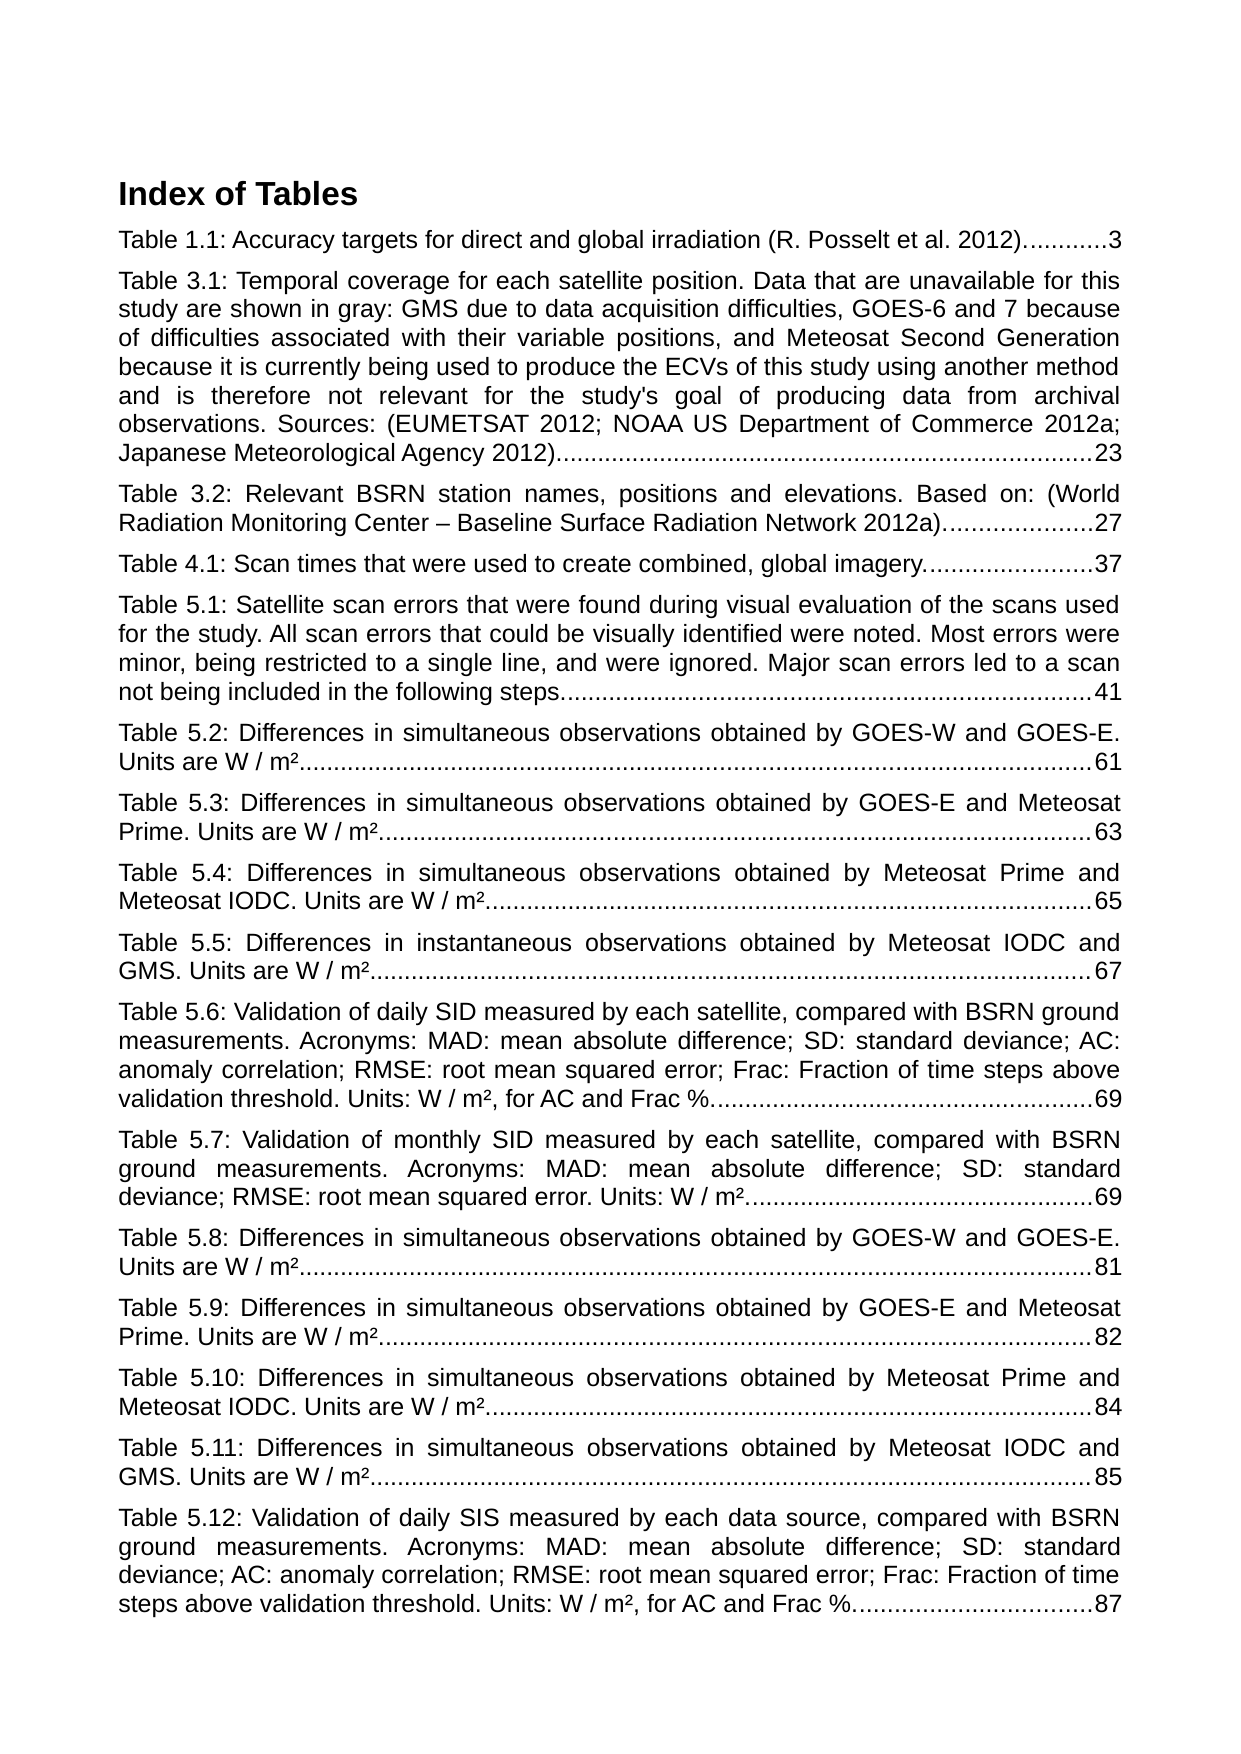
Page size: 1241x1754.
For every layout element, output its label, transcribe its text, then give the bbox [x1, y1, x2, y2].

text Table 5.11: Differences in simultaneous observations obtained by Meteosat IODC and GMS. Units are W / m². 85 [118, 1433, 1122, 1491]
text Table 5.3: Differences in simultaneous observations obtained by GOES-E and Meteosat Prime. Units are W / m². 63 [118, 788, 1122, 845]
text Table 5.10: Differences in simultaneous observations obtained by Meteosat Prime and Meteosat IODC. Units are W / m². 84 [118, 1363, 1122, 1421]
text Table 1.1: Accuracy targets for direct and global irradiation (R. Posselt et al. 2012). 3 [118, 224, 1122, 253]
text Table 5.6: Validation of daily SID measured by each satellite, compared with BSRN ground measurements. Acronyms: MAD: mean absolute difference; SD: standard deviance; AC: anomaly correlation; RMSE: root mean squared error; Frac: Fraction of time steps above validation threshold. Units: W / m², for AC and Frac %. 69 [118, 997, 1122, 1112]
subtitle Index of Tables [118, 174, 1122, 212]
text Table 5.12: Validation of daily SIS measured by each data source, compared with BSRN ground measurements. Acronyms: MAD: mean absolute difference; SD: standard deviance; AC: anomaly correlation; RMSE: root mean squared error; Frac: Fraction of time steps above validation threshold. Units: W / m², for AC and Frac %. 87 [118, 1503, 1122, 1618]
text Table 5.8: Differences in simultaneous observations obtained by GOES-W and GOES-E. Units are W / m². 81 [118, 1223, 1122, 1281]
text Table 3.1: Temporal coverage for each satellite position. Data that are unavailable for this study are shown in gray: GMS due to data acquisition difficulties, GOES-6 and 7 because of difficulties associated with their variable positions, and Meteosat Second Generation because it is currently being used to produce the ECVs of this study using another method and is therefore not relevant for the study's goal of producing data from archival observations. Sources: (EUMETSAT 2012; NOAA US Department of Commerce 2012a; Japanese Meteorological Agency 2012). 23 [118, 266, 1122, 467]
text Table 5.7: Validation of monthly SID measured by each satellite, compared with BSRN ground measurements. Acronyms: MAD: mean absolute difference; SD: standard deviance; RMSE: root mean squared error. Units: W / m². 69 [118, 1125, 1122, 1211]
text Table 5.9: Differences in simultaneous observations obtained by GOES-E and Meteosat Prime. Units are W / m². 82 [118, 1293, 1122, 1351]
text Table 5.1: Satellite scan errors that were found during visual evaluation of the scans used for the study. All scan errors that could be visually identified were noted. Most errors were minor, being restricted to a single line, and were ignored. Major scan errors led to a scan not being included in the following steps. 41 [118, 590, 1122, 705]
text Table 5.5: Differences in instantaneous observations obtained by Meteosat IODC and GMS. Units are W / m². 67 [118, 927, 1122, 985]
text Table 3.2: Relevant BSRN station names, positions and elevations. Based on: (World Radiation Monitoring Center – Baseline Surface Radiation Network 2012a). 27 [118, 479, 1122, 537]
text Table 5.2: Differences in simultaneous observations obtained by GOES-W and GOES-E. Units are W / m². 61 [118, 718, 1122, 775]
text Table 5.4: Differences in simultaneous observations obtained by Meteosat Prime and Meteosat IODC. Units are W / m². 65 [118, 858, 1122, 915]
text Table 4.1: Scan times that were used to create combined, global imagery. 37 [118, 549, 1122, 578]
